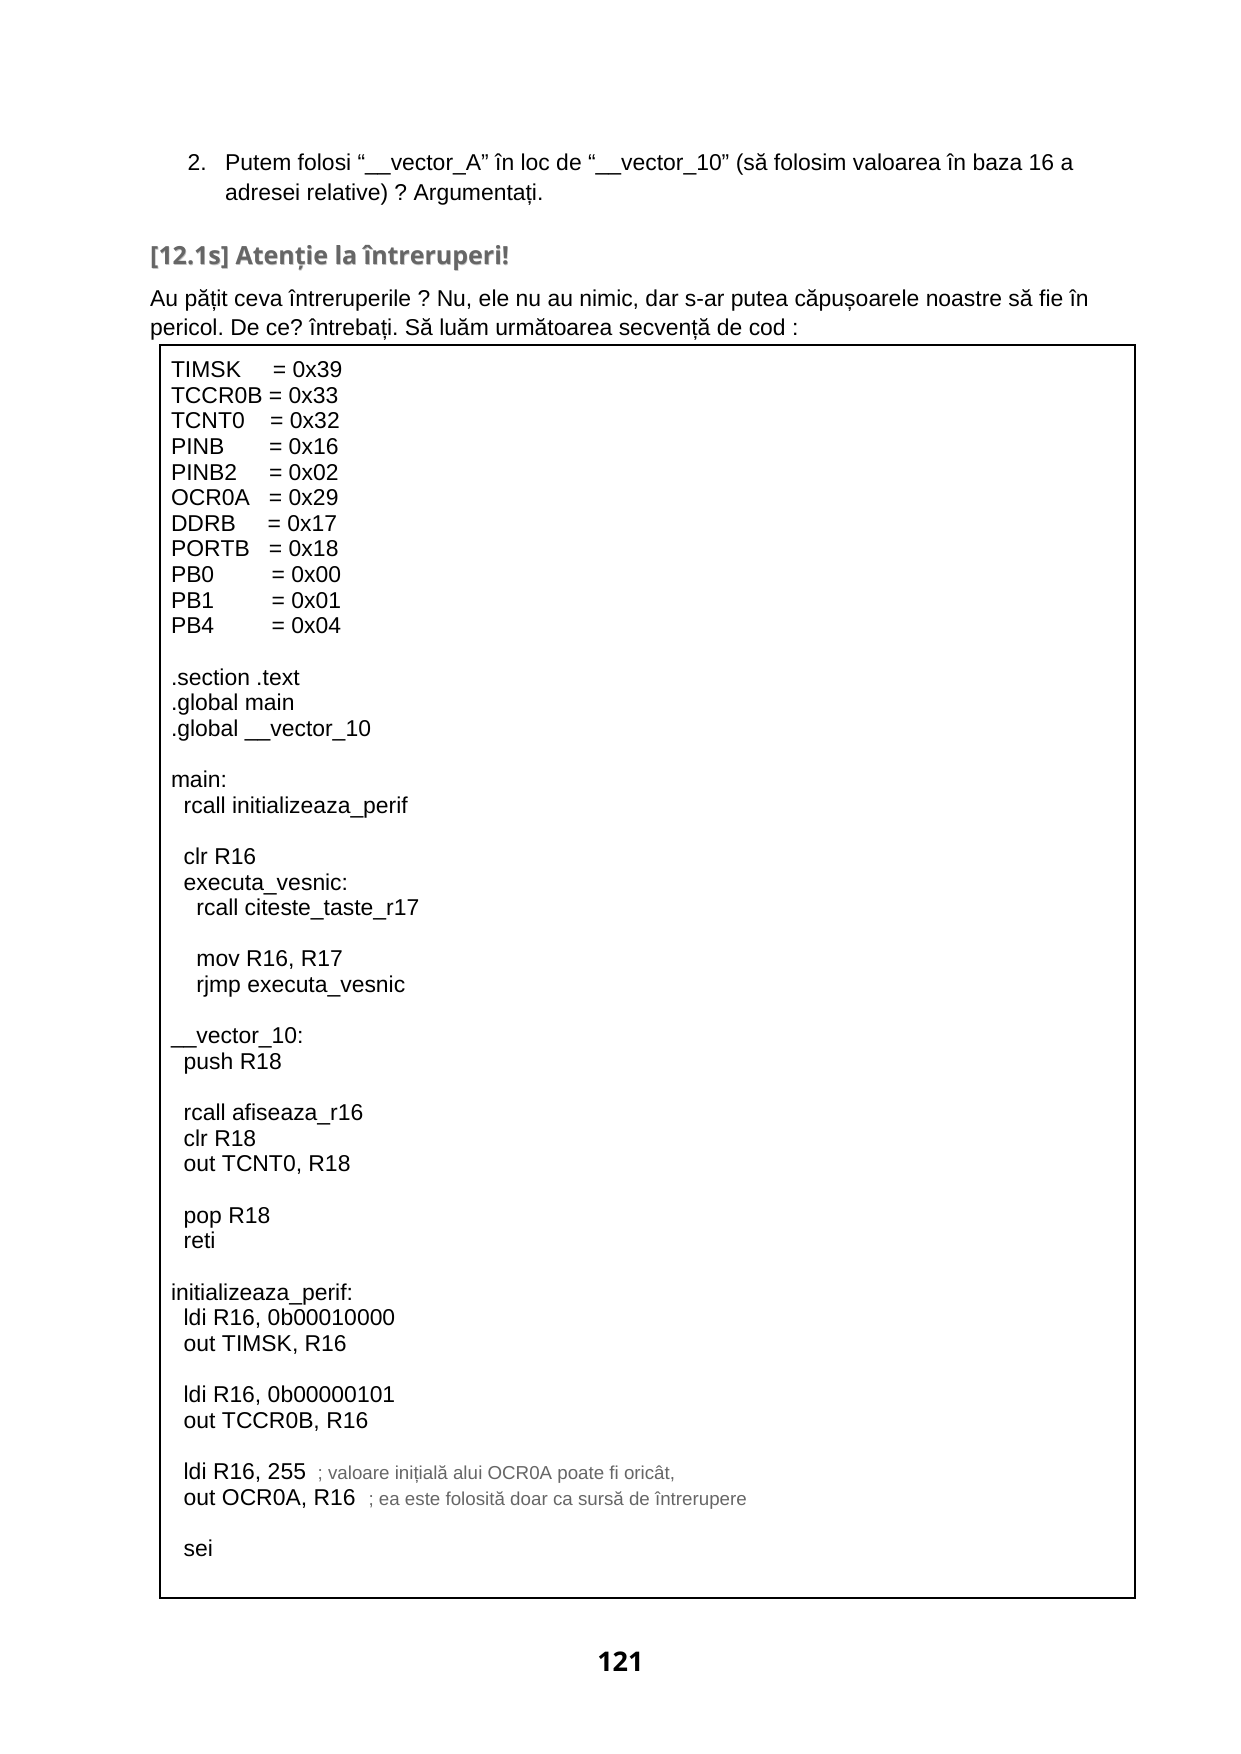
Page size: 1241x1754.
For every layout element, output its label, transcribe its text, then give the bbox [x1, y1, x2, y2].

list Putem folosi “__vector_A” în loc de “__vector_10” (să folosim valoarea în baza 16 a adresei relative) ? Argumentați. [187, 150, 1091, 205]
text Au pățit ceva întreruperile ? Nu, ele nu au nimic, dar s-ar putea căpușoarele noastre să fie în pericol. De ce? întrebați. Să luăm următoarea secvență de cod : [150, 285, 1091, 340]
subtitle [12.1s] Atenție la întreruperi! [150, 238, 1091, 272]
table_header TIMSK = 0x39 TCCR0B = 0x33 TCNT0 = 0x32 PINB = 0x16 PINB2 = 0x02 OCR0A = 0x29 DDRB = 0x17 PORTB = 0x18 PB0 = 0x00 PB1 = 0x01 PB4 = 0x04 .section .text .global main .global __vector_10 main: rcall initializeaza_perif clr R16 executa_vesnic: rcall citeste_taste_r17 mov R16, R17 rjmp executa_vesnic __vector_10: push R18 rcall afiseaza_r16 clr R18 out TCNT0, R18 pop R18 reti initializeaza_perif: ldi R16, 0b00010000 out TIMSK, R16 ldi R16, 0b00000101 out TCCR0B, R16 ldi R16, 255 ; valoare inițială alui OCR0A poate fi oricât, out OCR0A, R16 ; ea este folosită doar ca sursă de întrerupere sei [161, 346, 1134, 1597]
